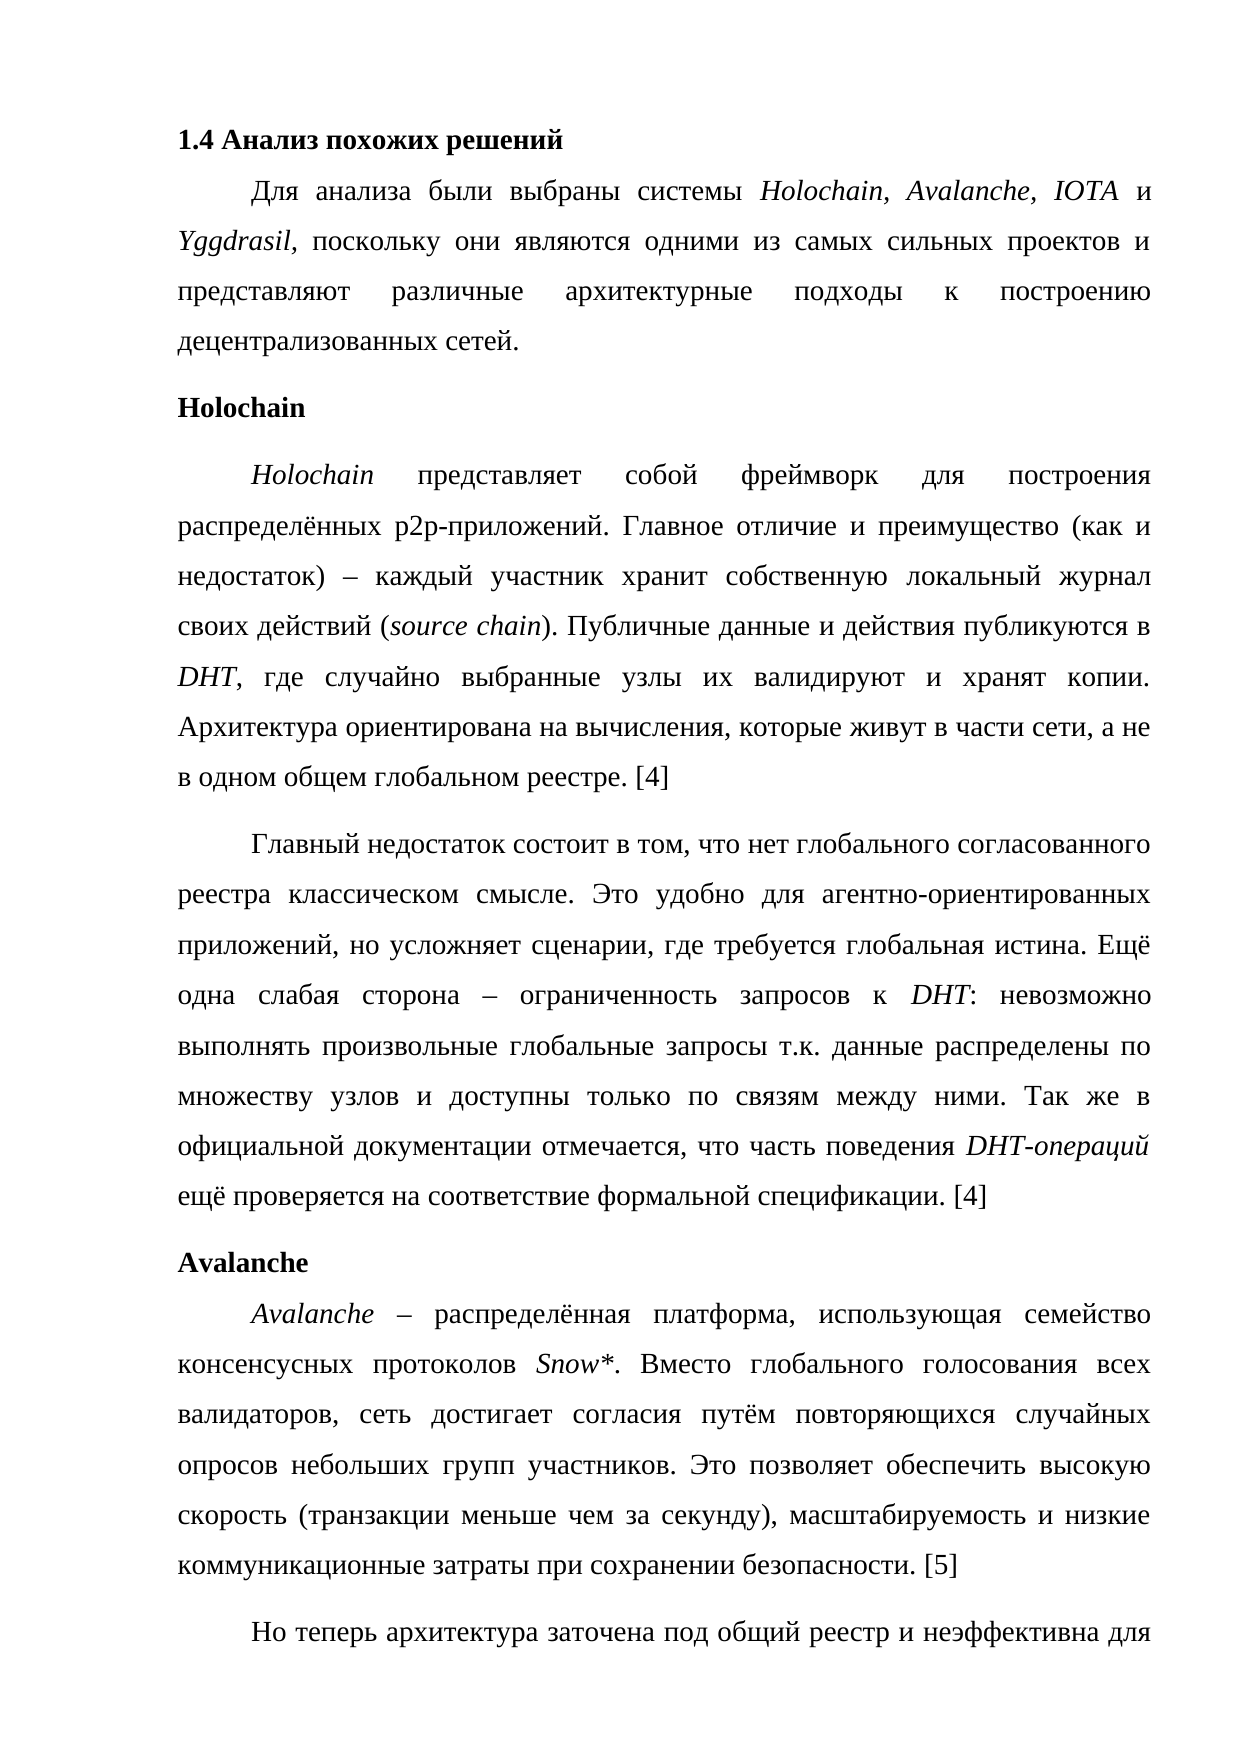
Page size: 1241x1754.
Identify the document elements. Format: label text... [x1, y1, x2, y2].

text Holochain [177, 391, 1152, 424]
text Avalanche Avalanche – распределённая платформа, использующая семейство консенсусных протоколов Snow*. Вместо глобального голосования всех валидаторов, сеть достигает согласия путём повторяющихся случайных опросов небольших групп участников. Это позволяет обеспечить высокую скорость (транзакции меньше чем за секунду), масштабируемость и низкие коммуникационные затраты при сохранении безопасности. [5] [177, 1246, 1152, 1581]
text 1.4 Анализ похожих решений [177, 122, 1152, 156]
text Но теперь архитектура заточена под общий реестр и неэффективна для [177, 1614, 1152, 1648]
text Главный недостаток состоит в том, что нет глобального согласованного реестра классическом смысле. Это удобно для агентно-ориентированных приложений, но усложняет сценарии, где требуется глобальная истина. Ещё одна слабая сторона – ограниченность запросов к DHT: невозможно выполнять произвольные глобальные запросы т.к. данные распределены по множеству узлов и доступны только по связям между ними. Так же в официальной документации отмечается, что часть поведения DHT-операций ещё проверяется на соответствие формальной спецификации. [4] [177, 826, 1152, 1212]
text Holochain представляет собой фреймворк для построения распределённых p2p-приложений. Главное отличие и преимущество (как и недостаток) – каждый участник хранит собственную локальный журнал своих действий (source chain). Публичные данные и действия публикуются в DHT, где случайно выбранные узлы их валидируют и хранят копии. Архитектура ориентирована на вычисления, которые живут в части сети, а не в одном общем глобальном реестре. [4] [177, 457, 1152, 793]
text Для анализа были выбраны системы Holochain, Avalanche, IOTA и Yggdrasil, поскольку они являются одними из самых сильных проектов и представляют различные архитектурные подходы к построению децентрализованных сетей. [177, 173, 1152, 357]
